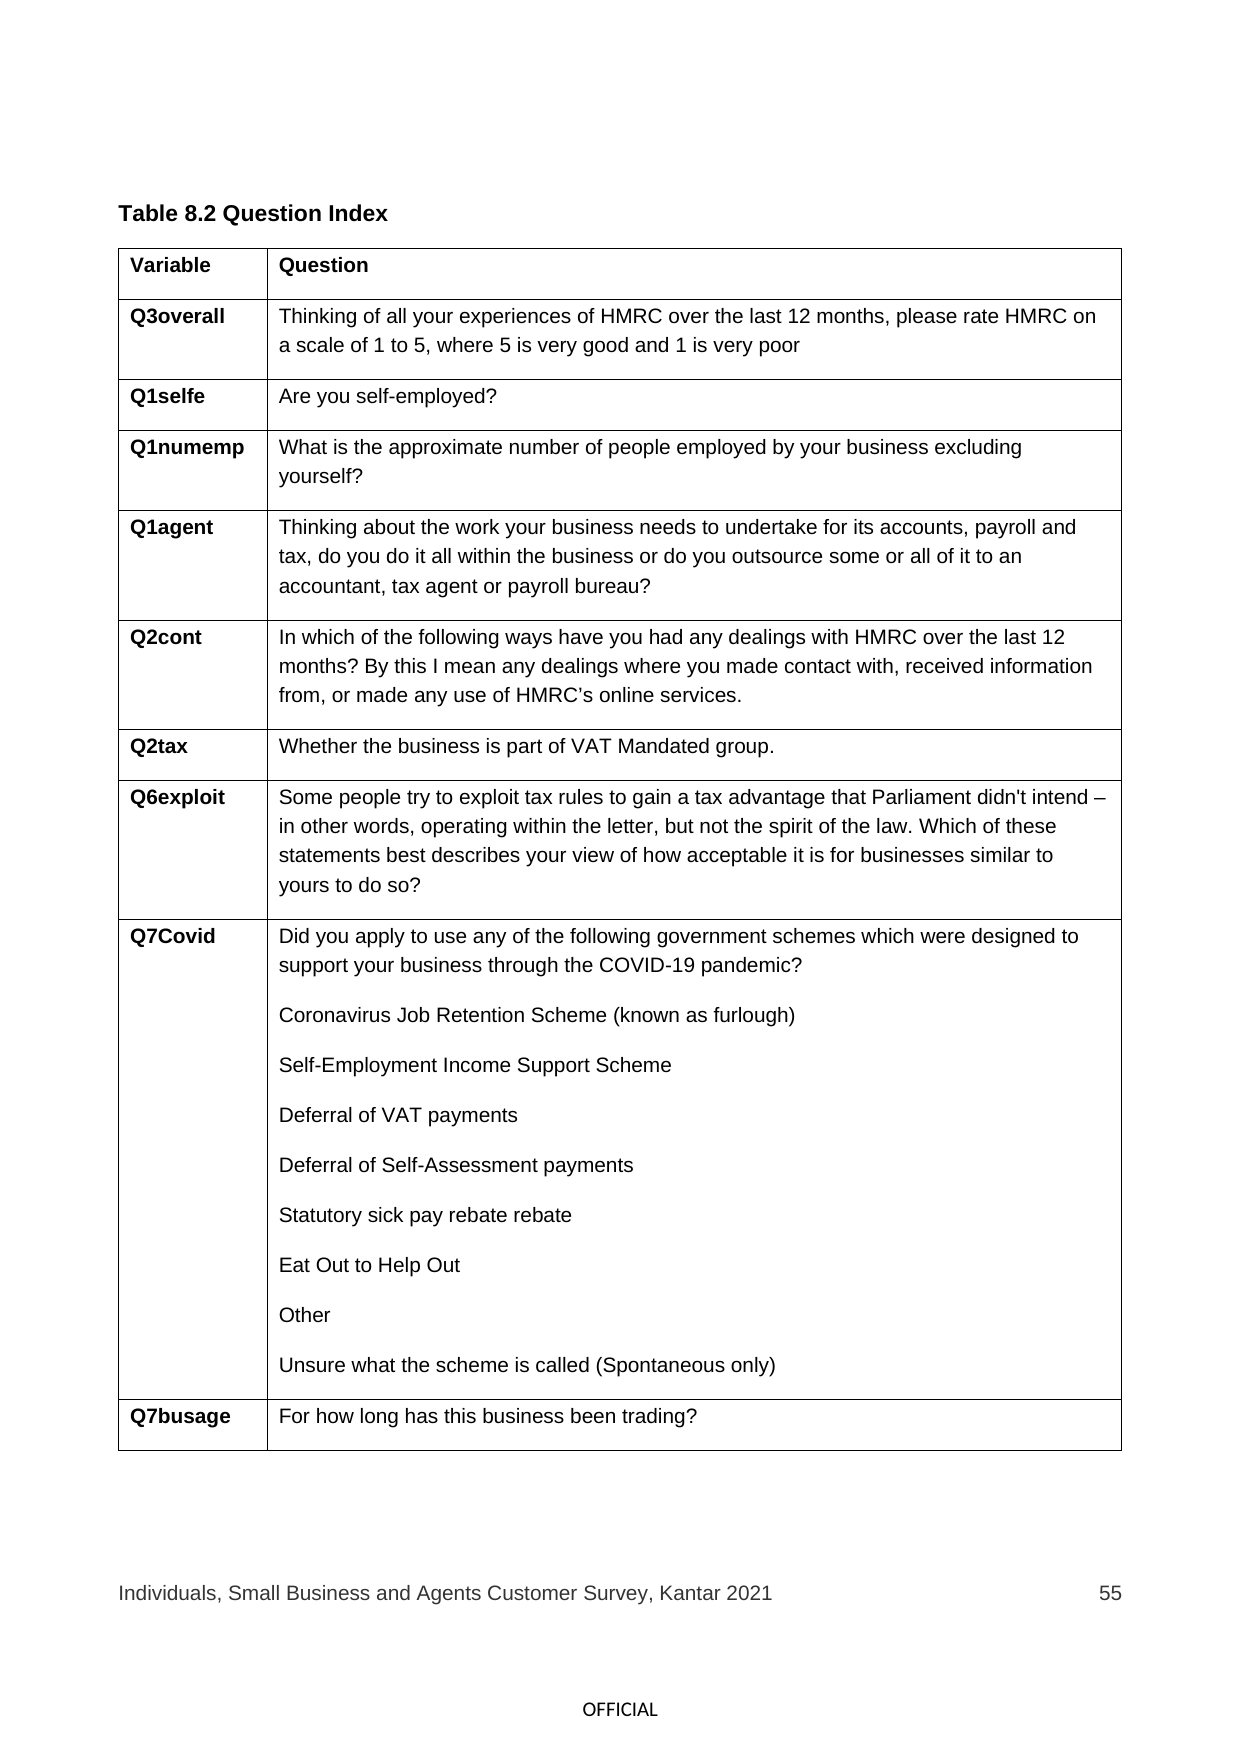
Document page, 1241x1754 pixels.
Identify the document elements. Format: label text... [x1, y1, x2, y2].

table_cell For how long has this business been trading? [268, 1400, 1121, 1450]
table_cell In which of the following ways have you had any dealings with HMRC over the last 12 months? By this I mean any dealings where you made contact with, received information from, or made any use of HMRC’s online services. [268, 621, 1121, 729]
table_cell Q1agent [119, 511, 267, 620]
table_cell Are you self-employed? [268, 380, 1121, 430]
table_cell Q6exploit [119, 781, 267, 919]
table_cell Thinking about the work your business needs to undertake for its accounts, payroll and tax, do you do it all within the business or do you outsource some or all of it to an accountant, tax agent or payroll bureau? [268, 511, 1121, 620]
table_cell Thinking of all your experiences of HMRC over the last 12 months, please rate HMRC on a scale of 1 to 5, where 5 is very good and 1 is very poor [268, 300, 1121, 379]
table_cell Q7busage [119, 1400, 267, 1450]
table_header Variable [119, 249, 267, 299]
table_cell Q1numemp [119, 431, 267, 510]
table_cell Q2cont [119, 621, 267, 729]
table_cell Q3overall [119, 300, 267, 379]
table_cell Q7Covid [119, 920, 267, 1399]
table_header Question [268, 249, 1121, 299]
table_cell Q1selfe [119, 380, 267, 430]
table_cell Whether the business is part of VAT Mandated group. [268, 730, 1121, 780]
table_cell Some people try to exploit tax rules to gain a tax advantage that Parliament didn't intend – in other words, operating within the letter, but not the spirit of the law. Which of these statements best describes your view of how acceptable it is for businesses similar to yours to do so? [268, 781, 1121, 919]
table_cell Did you apply to use any of the following government schemes which were designed to support your business through the COVID-19 pandemic? Coronavirus Job Retention Scheme (known as furlough) Self-Employment Income Support Scheme Deferral of VAT payments Deferral of Self-Assessment payments Statutory sick pay rebate rebate Eat Out to Help Out Other Unsure what the scheme is called (Spontaneous only) [268, 920, 1121, 1399]
table_cell What is the approximate number of people employed by your business excluding yourself? [268, 431, 1121, 510]
table_cell Q2tax [119, 730, 267, 780]
text Table 8.2 Question Index [118, 198, 1122, 227]
